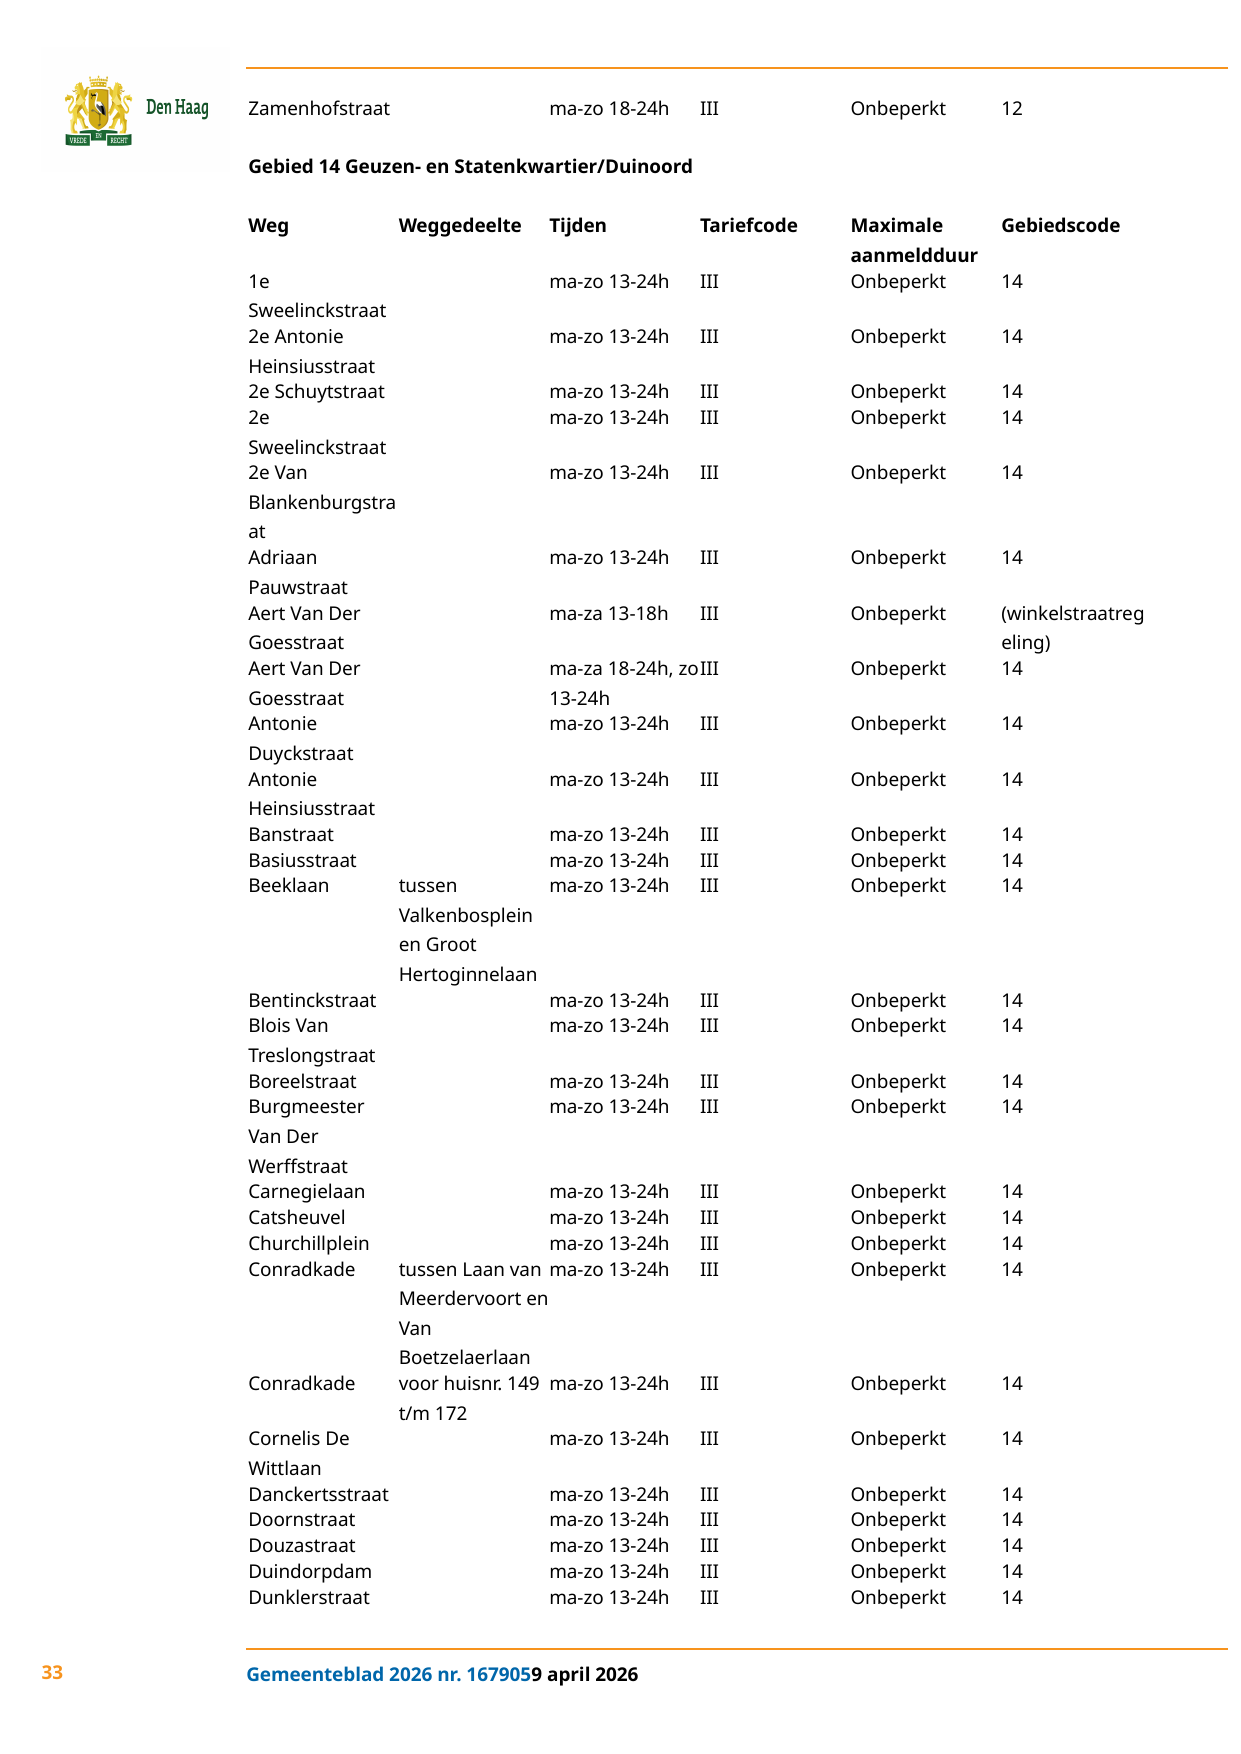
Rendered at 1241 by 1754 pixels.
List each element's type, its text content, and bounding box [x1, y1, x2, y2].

table_cell Onbeperkt [850, 710, 1001, 766]
table_cell Banstraat [248, 821, 398, 847]
table_cell ma-zo 13-24h [549, 766, 700, 821]
table_cell Onbeperkt [850, 1094, 1001, 1179]
table_cell 14 [1001, 1370, 1152, 1426]
table_cell ma-zo 13-24h [549, 404, 700, 459]
table_cell Bentinckstraat [248, 987, 398, 1013]
table_cell ma-zo 13-24h [549, 1533, 700, 1558]
table_cell Onbeperkt [850, 1256, 1001, 1370]
table_cell ma-zo 13-24h [549, 987, 700, 1013]
table_cell Blois Van Treslongstraat [248, 1013, 398, 1068]
table_cell 14 [1001, 379, 1152, 404]
table_cell 14 [1001, 987, 1152, 1013]
table_cell Onbeperkt [850, 1481, 1001, 1507]
table_cell III [700, 1370, 850, 1426]
table_cell Onbeperkt [850, 379, 1001, 404]
table_cell 14 [1001, 1507, 1152, 1532]
table_cell [399, 1507, 549, 1532]
table_cell ma-zo 18-24h [549, 95, 700, 121]
table_cell ma-zo 13-24h [549, 1068, 700, 1094]
table_cell Basiusstraat [248, 847, 398, 872]
table_header Tariefcode [700, 213, 850, 268]
table_cell ma-zo 13-24h [549, 268, 700, 323]
table_cell [399, 1230, 549, 1256]
table_cell tussen Valkenbosplein en Groot Hertoginnelaan [399, 873, 549, 987]
table_cell Onbeperkt [850, 873, 1001, 987]
table_cell III [700, 460, 850, 544]
table_cell [399, 1426, 549, 1481]
table_cell Onbeperkt [850, 655, 1001, 710]
table_cell 14 [1001, 460, 1152, 544]
table_cell Onbeperkt [850, 1204, 1001, 1230]
table_header Weg [248, 213, 398, 268]
table_cell [399, 1068, 549, 1094]
table_cell 14 [1001, 1481, 1152, 1507]
table_cell Douzastraat [248, 1533, 398, 1558]
table_cell 14 [1001, 873, 1152, 987]
table_cell (winkelstraatregeling) [1001, 600, 1152, 655]
table_cell III [700, 1426, 850, 1481]
table_cell III [700, 1013, 850, 1068]
table_cell Onbeperkt [850, 1533, 1001, 1558]
table_cell Onbeperkt [850, 404, 1001, 459]
table_cell III [700, 1094, 850, 1179]
table_cell [399, 987, 549, 1013]
table_header Tijden [549, 213, 700, 268]
table_cell Onbeperkt [850, 1558, 1001, 1584]
table_cell ma-zo 13-24h [549, 1584, 700, 1609]
table_cell Aert Van Der Goesstraat [248, 600, 398, 655]
table_cell 14 [1001, 766, 1152, 821]
table_cell III [700, 600, 850, 655]
table_cell 2e Sweelinckstraat [248, 404, 398, 459]
table_cell Onbeperkt [850, 987, 1001, 1013]
table_cell ma-zo 13-24h [549, 460, 700, 544]
table_cell Carnegielaan [248, 1179, 398, 1204]
table_cell III [700, 1256, 850, 1370]
table_cell ma-zo 13-24h [549, 379, 700, 404]
table_cell tussen Laan van Meerdervoort en Van Boetzelaerlaan [399, 1256, 549, 1370]
table_cell [399, 323, 549, 378]
table_cell ma-zo 13-24h [549, 847, 700, 872]
table_cell voor huisnr. 149 t/m 172 [399, 1370, 549, 1426]
table_cell ma-zo 13-24h [549, 1256, 700, 1370]
table_cell III [700, 873, 850, 987]
text Gebied 14 Geuzen- en Statenkwartier/Duinoord [248, 153, 1152, 179]
table_cell ma-za 18-24h, zo 13-24h [549, 655, 700, 710]
table_cell Onbeperkt [850, 268, 1001, 323]
table_cell ma-zo 13-24h [549, 323, 700, 378]
table_cell 2e Schuytstraat [248, 379, 398, 404]
picture [41, 47, 231, 172]
table_cell [399, 1533, 549, 1558]
table_cell III [700, 847, 850, 872]
table_cell Beeklaan [248, 873, 398, 987]
table_cell III [700, 1584, 850, 1609]
table_cell Onbeperkt [850, 323, 1001, 378]
table_cell Onbeperkt [850, 460, 1001, 544]
table_cell ma-za 13-18h [549, 600, 700, 655]
table_cell Onbeperkt [850, 545, 1001, 600]
table_cell ma-zo 13-24h [549, 1204, 700, 1230]
table_header Gebiedscode [1001, 213, 1152, 268]
table_cell III [700, 268, 850, 323]
table_cell III [700, 1068, 850, 1094]
table_cell Conradkade [248, 1256, 398, 1370]
table_cell III [700, 404, 850, 459]
table_cell III [700, 323, 850, 378]
table_cell 14 [1001, 1068, 1152, 1094]
table_cell Onbeperkt [850, 1584, 1001, 1609]
table_cell Onbeperkt [850, 1179, 1001, 1204]
table_cell Onbeperkt [850, 1507, 1001, 1532]
table_cell Onbeperkt [850, 1068, 1001, 1094]
table_cell 1e Sweelinckstraat [248, 268, 398, 323]
table_cell ma-zo 13-24h [549, 873, 700, 987]
table_cell ma-zo 13-24h [549, 821, 700, 847]
table_cell III [700, 1507, 850, 1532]
table_cell 14 [1001, 1230, 1152, 1256]
table_cell Adriaan Pauwstraat [248, 545, 398, 600]
table_cell ma-zo 13-24h [549, 1013, 700, 1068]
table_cell Onbeperkt [850, 766, 1001, 821]
table_cell Onbeperkt [850, 95, 1001, 121]
table_cell Duindorpdam [248, 1558, 398, 1584]
table_cell 14 [1001, 1094, 1152, 1179]
table_cell ma-zo 13-24h [549, 1426, 700, 1481]
table_cell 14 [1001, 545, 1152, 600]
table_cell [399, 404, 549, 459]
table_cell Onbeperkt [850, 821, 1001, 847]
table_cell [399, 460, 549, 544]
table_cell Zamenhofstraat [248, 95, 398, 121]
table_cell III [700, 1558, 850, 1584]
table_cell III [700, 1533, 850, 1558]
table_cell III [700, 710, 850, 766]
table_cell [399, 1558, 549, 1584]
table_cell ma-zo 13-24h [549, 1230, 700, 1256]
table_cell [399, 710, 549, 766]
table_cell 14 [1001, 1426, 1152, 1481]
table_cell ma-zo 13-24h [549, 1481, 700, 1507]
table_cell [399, 1013, 549, 1068]
table_cell III [700, 1230, 850, 1256]
table_cell [399, 1481, 549, 1507]
table_cell 14 [1001, 1584, 1152, 1609]
table_cell 2e Van Blankenburgstraat [248, 460, 398, 544]
table_cell Conradkade [248, 1370, 398, 1426]
table_cell 14 [1001, 710, 1152, 766]
table_cell ma-zo 13-24h [549, 1507, 700, 1532]
table_cell [399, 655, 549, 710]
table_cell [399, 1204, 549, 1230]
table_cell Churchillplein [248, 1230, 398, 1256]
table_cell Aert Van Der Goesstraat [248, 655, 398, 710]
table_cell III [700, 1481, 850, 1507]
table_cell III [700, 545, 850, 600]
table_cell [399, 545, 549, 600]
table_cell 14 [1001, 404, 1152, 459]
table_cell Onbeperkt [850, 1230, 1001, 1256]
table_cell [399, 379, 549, 404]
table_cell 14 [1001, 847, 1152, 872]
table_cell 12 [1001, 95, 1152, 121]
table_cell III [700, 1204, 850, 1230]
table_cell Boreelstraat [248, 1068, 398, 1094]
table_cell Cornelis De Wittlaan [248, 1426, 398, 1481]
table_cell III [700, 987, 850, 1013]
table_cell [399, 766, 549, 821]
table_cell 14 [1001, 1204, 1152, 1230]
table_cell [399, 847, 549, 872]
table_cell Doornstraat [248, 1507, 398, 1532]
table_header Weggedeelte [399, 213, 549, 268]
table_cell [399, 600, 549, 655]
table_cell 14 [1001, 1558, 1152, 1584]
table_cell III [700, 95, 850, 121]
table_cell [399, 268, 549, 323]
table_cell 14 [1001, 1533, 1152, 1558]
table_cell 14 [1001, 1179, 1152, 1204]
table_cell III [700, 655, 850, 710]
table_cell Antonie Duyckstraat [248, 710, 398, 766]
table_cell Antonie Heinsiusstraat [248, 766, 398, 821]
table_cell Onbeperkt [850, 1013, 1001, 1068]
table_cell ma-zo 13-24h [549, 545, 700, 600]
table_cell Onbeperkt [850, 1426, 1001, 1481]
table_cell 14 [1001, 821, 1152, 847]
table_cell [399, 95, 549, 121]
table_cell 2e Antonie Heinsiusstraat [248, 323, 398, 378]
table_cell III [700, 821, 850, 847]
table_cell 14 [1001, 1256, 1152, 1370]
table_cell Dunklerstraat [248, 1584, 398, 1609]
table_cell 14 [1001, 655, 1152, 710]
table_header Maximale aanmeldduur [850, 213, 1001, 268]
table_cell [399, 1094, 549, 1179]
table_cell Burgmeester Van Der Werffstraat [248, 1094, 398, 1179]
table_cell 14 [1001, 323, 1152, 378]
table_cell ma-zo 13-24h [549, 710, 700, 766]
table_cell [399, 821, 549, 847]
table_cell III [700, 379, 850, 404]
table_cell III [700, 766, 850, 821]
table_cell ma-zo 13-24h [549, 1094, 700, 1179]
table_cell Onbeperkt [850, 847, 1001, 872]
table_cell Onbeperkt [850, 1370, 1001, 1426]
table_cell 14 [1001, 268, 1152, 323]
table_cell Danckertsstraat [248, 1481, 398, 1507]
table_cell [399, 1179, 549, 1204]
table_cell ma-zo 13-24h [549, 1370, 700, 1426]
table_cell 14 [1001, 1013, 1152, 1068]
table_cell Catsheuvel [248, 1204, 398, 1230]
table_cell III [700, 1179, 850, 1204]
table_cell ma-zo 13-24h [549, 1179, 700, 1204]
table_cell ma-zo 13-24h [549, 1558, 700, 1584]
table_cell Onbeperkt [850, 600, 1001, 655]
table_cell [399, 1584, 549, 1609]
